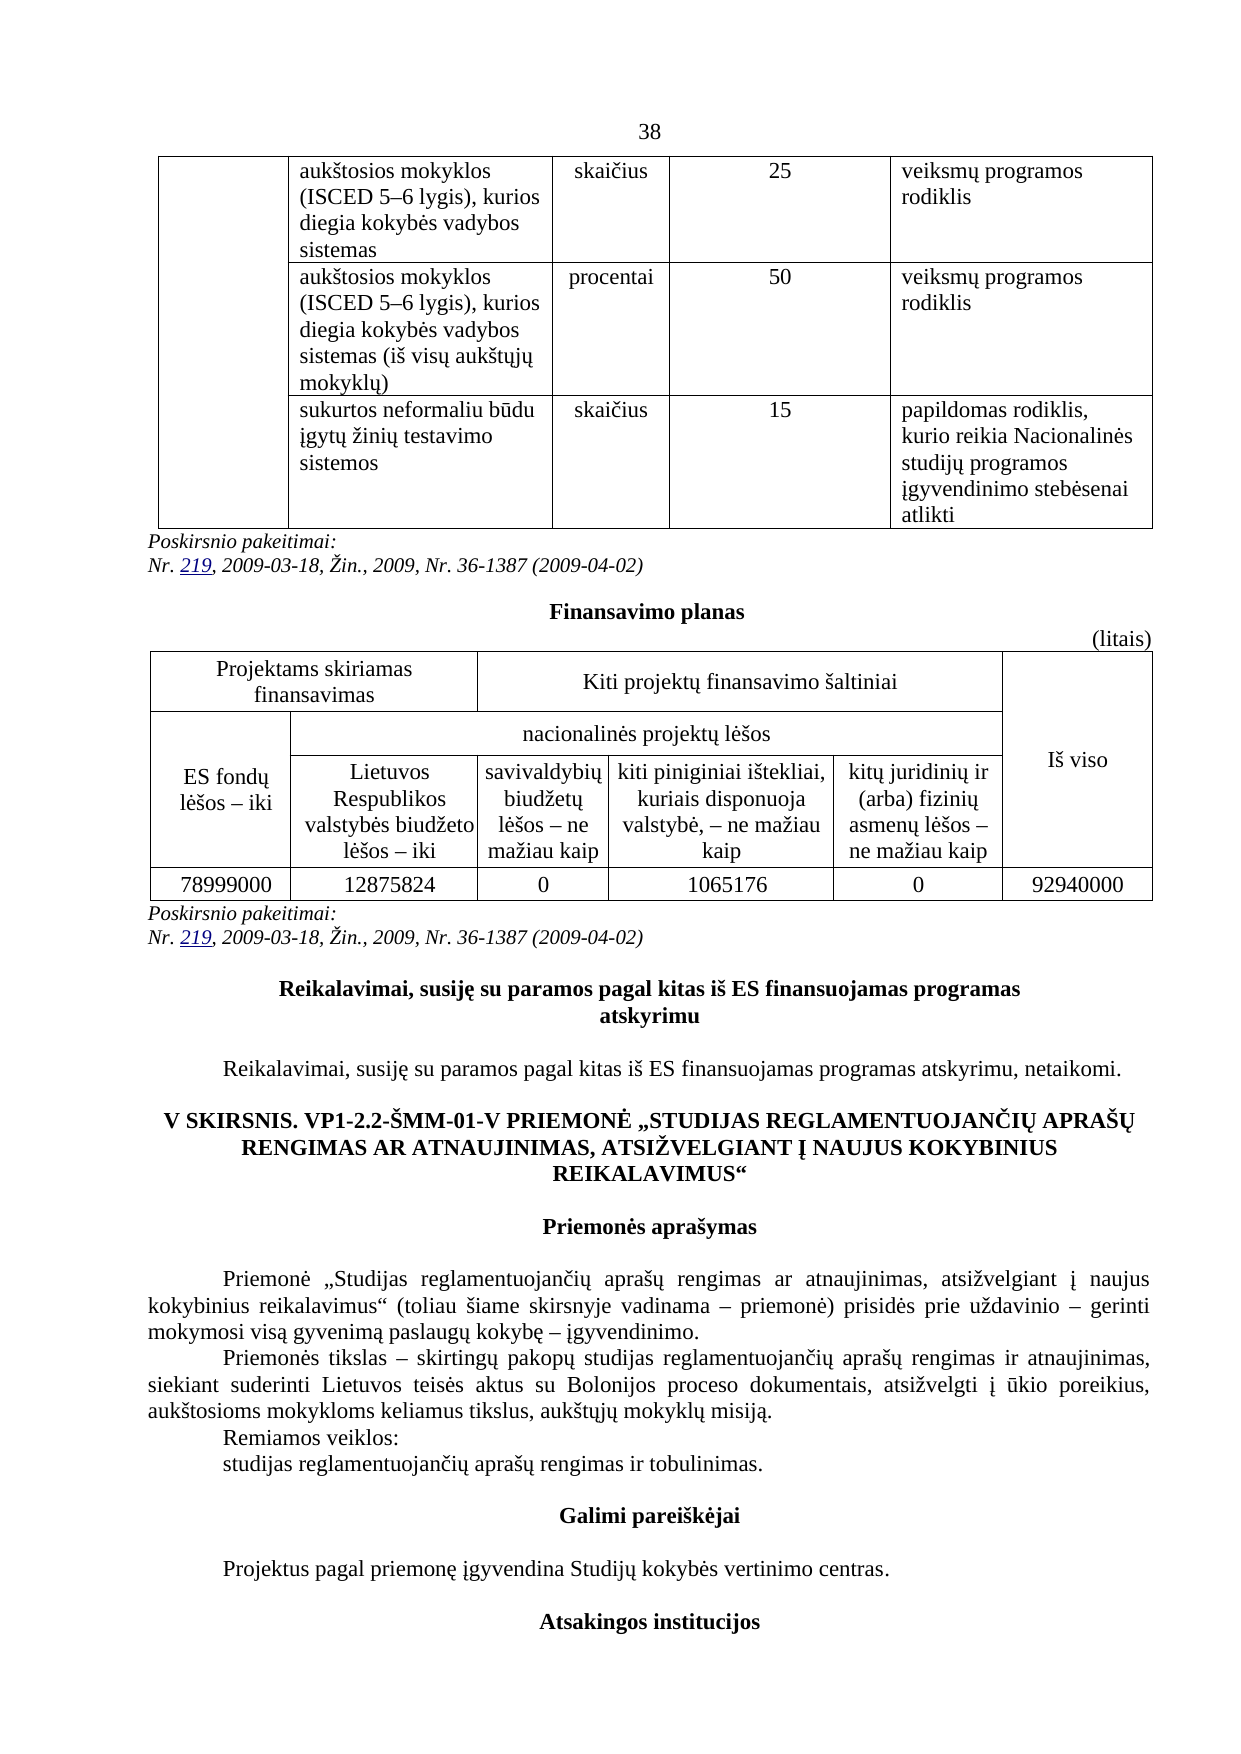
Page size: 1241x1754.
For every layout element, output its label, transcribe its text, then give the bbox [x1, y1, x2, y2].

text Reikalavimai, susiję su paramos pagal kitas iš ES finansuojamas programas atskyrimu [148, 976, 1152, 1028]
table_cell savivaldybių biudžetų lėšos – ne mažiau kaip [478, 756, 608, 867]
table_cell 92940000 [1003, 868, 1152, 900]
text Poskirsnio pakeitimai: [148, 529, 1152, 553]
text studijas reglamentuojančių aprašų rengimas ir tobulinimas. [148, 1450, 1152, 1476]
table_header Kiti projektų finansavimo šaltiniai [478, 652, 1002, 711]
table_cell kiti piniginiai ištekliai, kuriais disponuoja valstybė, – ne mažiau kaip [609, 756, 833, 867]
text Atsakingos institucijos [148, 1608, 1152, 1634]
table_header Iš viso [1003, 652, 1152, 867]
text Priemonės tikslas – skirtingų pakopų studijas reglamentuojančių aprašų rengimas ir atnaujinimas, siekiant suderinti Lietuvos teisės aktus su Bolonijos proceso dokumentais, atsižvelgti į ūkio poreikius, aukštosioms mokykloms keliamus tikslus, aukštųjų mokyklų misiją. [148, 1344, 1152, 1423]
table_cell 15 [670, 396, 890, 528]
table_cell 12875824 [291, 868, 477, 900]
table_cell Lietuvos Respublikos valstybės biudžeto lėšos – iki [291, 756, 477, 867]
table_cell aukštosios mokyklos (ISCED 5–6 lygis), kurios diegia kokybės vadybos sistemas [289, 157, 552, 262]
table_cell 25 [670, 157, 890, 262]
table_cell veiksmų programos rodiklis [891, 157, 1152, 262]
text Nr. 219, 2009-03-18, Žin., 2009, Nr. 36-1387 (2009-04-02) [148, 553, 1152, 577]
text Projektus pagal priemonę įgyvendina Studijų kokybės vertinimo centras. [148, 1555, 1152, 1582]
text Reikalavimai, susiję su paramos pagal kitas iš ES finansuojamas programas atskyrimu, netaikomi. [148, 1054, 1152, 1081]
table_cell skaičius [553, 157, 669, 262]
text Priemonė „Studijas reglamentuojančių aprašų rengimas ar atnaujinimas, atsižvelgiant į naujus kokybinius reikalavimus“ (toliau šiame skirsnyje vadinama – priemonė) prisidės prie uždavinio – gerinti mokymosi visą gyvenimą paslaugų kokybę – įgyvendinimo. [148, 1265, 1152, 1344]
table_cell 78999000 [151, 868, 290, 900]
table_cell ES fondų lėšos – iki [151, 712, 290, 867]
table_cell veiksmų programos rodiklis [891, 263, 1152, 395]
text Poskirsnio pakeitimai: [148, 901, 1152, 925]
text (litais) [148, 625, 1152, 651]
table_cell skaičius [553, 396, 669, 528]
text Nr. 219, 2009-03-18, Žin., 2009, Nr. 36-1387 (2009-04-02) [148, 925, 1152, 949]
table_cell papildomas rodiklis, kurio reikia Nacionalinės studijų programos įgyvendinimo stebėsenai atlikti [891, 396, 1152, 528]
table_cell kitų juridinių ir (arba) fizinių asmenų lėšos – ne mažiau kaip [834, 756, 1002, 867]
table_cell [159, 157, 288, 528]
table_cell 50 [670, 263, 890, 395]
text Galimi pareiškėjai [148, 1503, 1152, 1529]
text Finansavimo planas [148, 598, 1152, 625]
table_cell aukštosios mokyklos (ISCED 5–6 lygis), kurios diegia kokybės vadybos sistemas (iš visų aukštųjų mokyklų) [289, 263, 552, 395]
table_header Projektams skiriamas finansavimas [151, 652, 477, 711]
subtitle Priemonės aprašymas [148, 1213, 1152, 1239]
table_cell procentai [553, 263, 669, 395]
text Remiamos veiklos: [148, 1423, 1152, 1450]
table_cell nacionalinės projektų lėšos [291, 712, 1002, 754]
subtitle V SKIRSNIS. VP1-2.2-ŠMM-01-V PRIEMONĖ „STUDIJAS REGLAMENTUOJANČIŲ APRAŠŲ RENGIMAS AR ATNAUJINIMAS, ATSIŽVELGIANT Į NAUJUS KOKYBINIUS REIKALAVIMUS“ [148, 1107, 1152, 1186]
table_cell 0 [478, 868, 608, 900]
table_cell sukurtos neformaliu būdu įgytų žinių testavimo sistemos [289, 396, 552, 528]
table_cell 0 [834, 868, 1002, 900]
table_cell 1065176 [609, 868, 833, 900]
